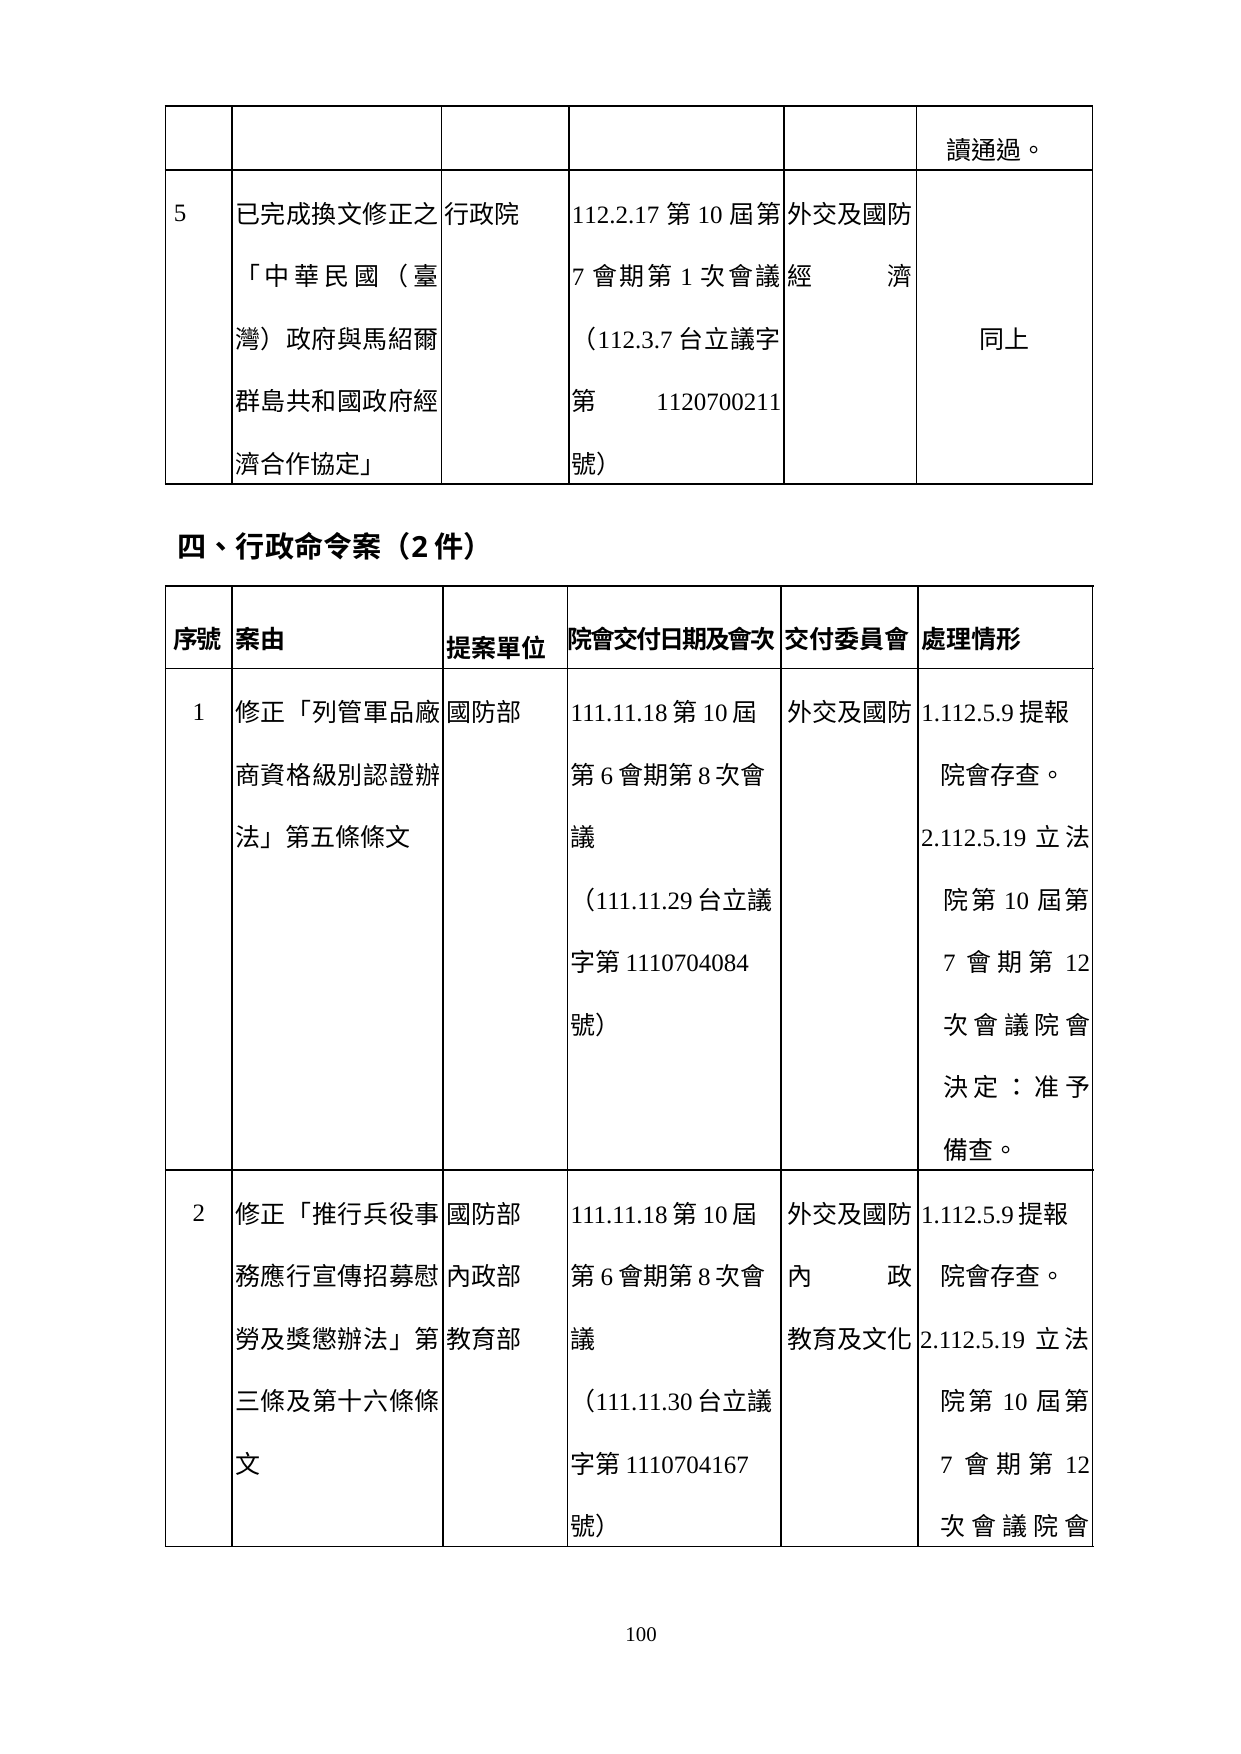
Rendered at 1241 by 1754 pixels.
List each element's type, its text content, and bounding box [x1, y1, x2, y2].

table_cell 修正「推行兵役事務應行宣傳招募慰勞及獎懲辦法」第三條及第十六條條文 [233, 1171, 442, 1546]
table_cell 國防部 [444, 669, 567, 1169]
table_cell 國防部 內政部 教育部 [444, 1171, 567, 1546]
table_cell 112.2.17第10屆第7會期第1次會議（112.3.7台立議字第1120700211號） [570, 171, 783, 483]
table_cell 外交及國防 經 濟 [785, 171, 916, 483]
table_header 提案單位 [444, 587, 567, 668]
table_cell 同上 [917, 171, 1092, 483]
table_cell [570, 107, 783, 169]
table_header 院會交付日期及會次 [568, 587, 780, 668]
table_cell 行政院 [442, 171, 568, 483]
table_cell 1.112.5.9提報院會存查。 2.112.5.19立法院第10屆第7會期第12次會議院會決定：准予備查。 [919, 669, 1092, 1169]
table_cell 111.11.18第10屆第6會期第8次會議 （111.11.29台立議 字第1110704084號） [568, 669, 780, 1169]
table_cell 修正「列管軍品廠商資格級別認證辦法」第五條條文 [233, 669, 442, 1169]
table_cell [785, 107, 916, 169]
table_cell [233, 107, 441, 169]
table_header 案由 [233, 587, 442, 668]
subtitle 四、行政命令案（2件） [177, 504, 1104, 566]
table_cell 1.112.5.9提報院會存查。 2.112.5.19立法院第10屆第7會期第12次會議院會 [919, 1171, 1092, 1546]
table_header 處理情形 [919, 587, 1092, 668]
table_cell 外交及國防 [782, 669, 917, 1169]
table_cell 讀通過。 [917, 107, 1092, 169]
table_header 交付委員會 [782, 587, 917, 668]
table_cell [442, 107, 568, 169]
table_cell [166, 107, 231, 169]
table_cell 已完成換文修正之「中華民國（臺灣）政府與馬紹爾群島共和國政府經濟合作協定」 [233, 171, 441, 483]
table_cell [166, 171, 231, 483]
table_header 序號 [166, 587, 231, 668]
table_cell 外交及國防內 政 教育及文化 [782, 1171, 917, 1546]
table_cell 2 [166, 1171, 231, 1546]
table_cell 111.11.18第10屆第6會期第8次會議 （111.11.30台立議 字第1110704167號） [568, 1171, 780, 1546]
table_cell 1 [166, 669, 231, 1169]
